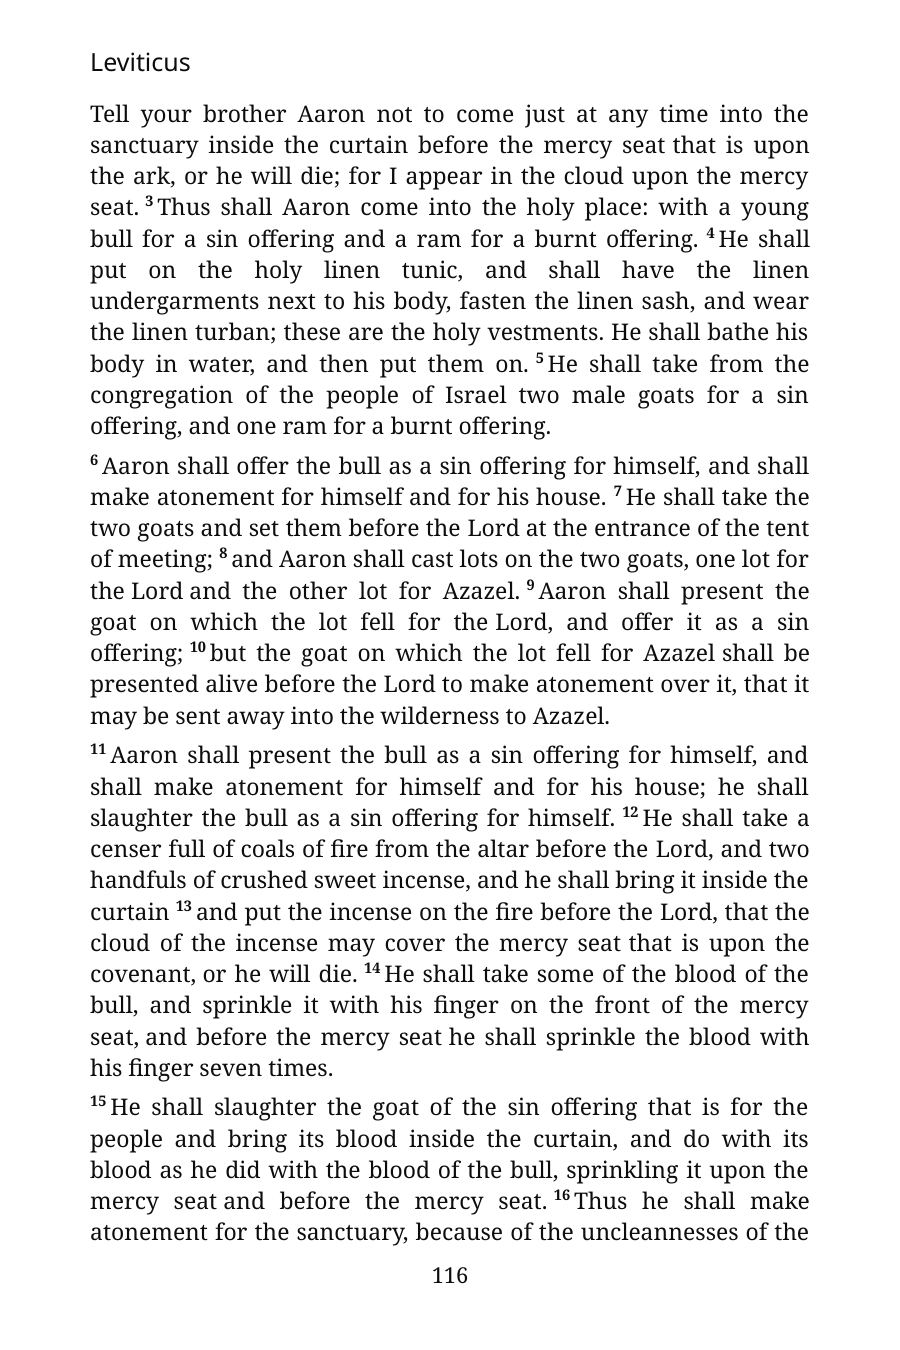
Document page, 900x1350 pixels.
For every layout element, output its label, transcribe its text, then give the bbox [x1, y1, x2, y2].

text Tell your brother Aaron not to come just at any time into the sanctuary inside the curtain before the mercy seat that is upon the ark, or he will die; for I appear in the cloud upon the mercy seat. 3 Thus shall Aaron come into the holy place: with a young bull for a sin offering and a ram for a burnt offering. 4 He shall put on the holy linen tunic, and shall have the linen undergarments next to his body, fasten the linen sash, and wear the linen turban; these are the holy vestments. He shall bathe his body in water, and then put them on. 5 He shall take from the congregation of the people of Israel two male goats for a sin offering, and one ram for a burnt offering. [90, 97, 810, 441]
text 11 Aaron shall present the bull as a sin offering for himself, and shall make atonement for himself and for his house; he shall slaughter the bull as a sin offering for himself. 12 He shall take a censer full of coals of fire from the altar before the Lord, and two handfuls of crushed sweet incense, and he shall bring it inside the curtain 13 and put the incense on the fire before the Lord, that the cloud of the incense may cover the mercy seat that is upon the covenant, or he will die. 14 He shall take some of the blood of the bull, and sprinkle it with his finger on the front of the mercy seat, and before the mercy seat he shall sprinkle the blood with his finger seven times. [90, 739, 810, 1083]
text 6 Aaron shall offer the bull as a sin offering for himself, and shall make atonement for himself and for his house. 7 He shall take the two goats and set them before the Lord at the entrance of the tent of meeting; 8 and Aaron shall cast lots on the two goats, one lot for the Lord and the other lot for Azazel. 9 Aaron shall present the goat on which the lot fell for the Lord, and offer it as a sin offering; 10 but the goat on which the lot fell for Azazel shall be presented alive before the Lord to make atonement over it, that it may be sent away into the wilderness to Azazel. [90, 449, 810, 731]
text 15 He shall slaughter the goat of the sin offering that is for the people and bring its blood inside the curtain, and do with its blood as he did with the blood of the bull, sprinkling it upon the mercy seat and before the mercy seat. 16 Thus he shall make atonement for the sanctuary, because of the uncleannesses of the [90, 1091, 810, 1247]
